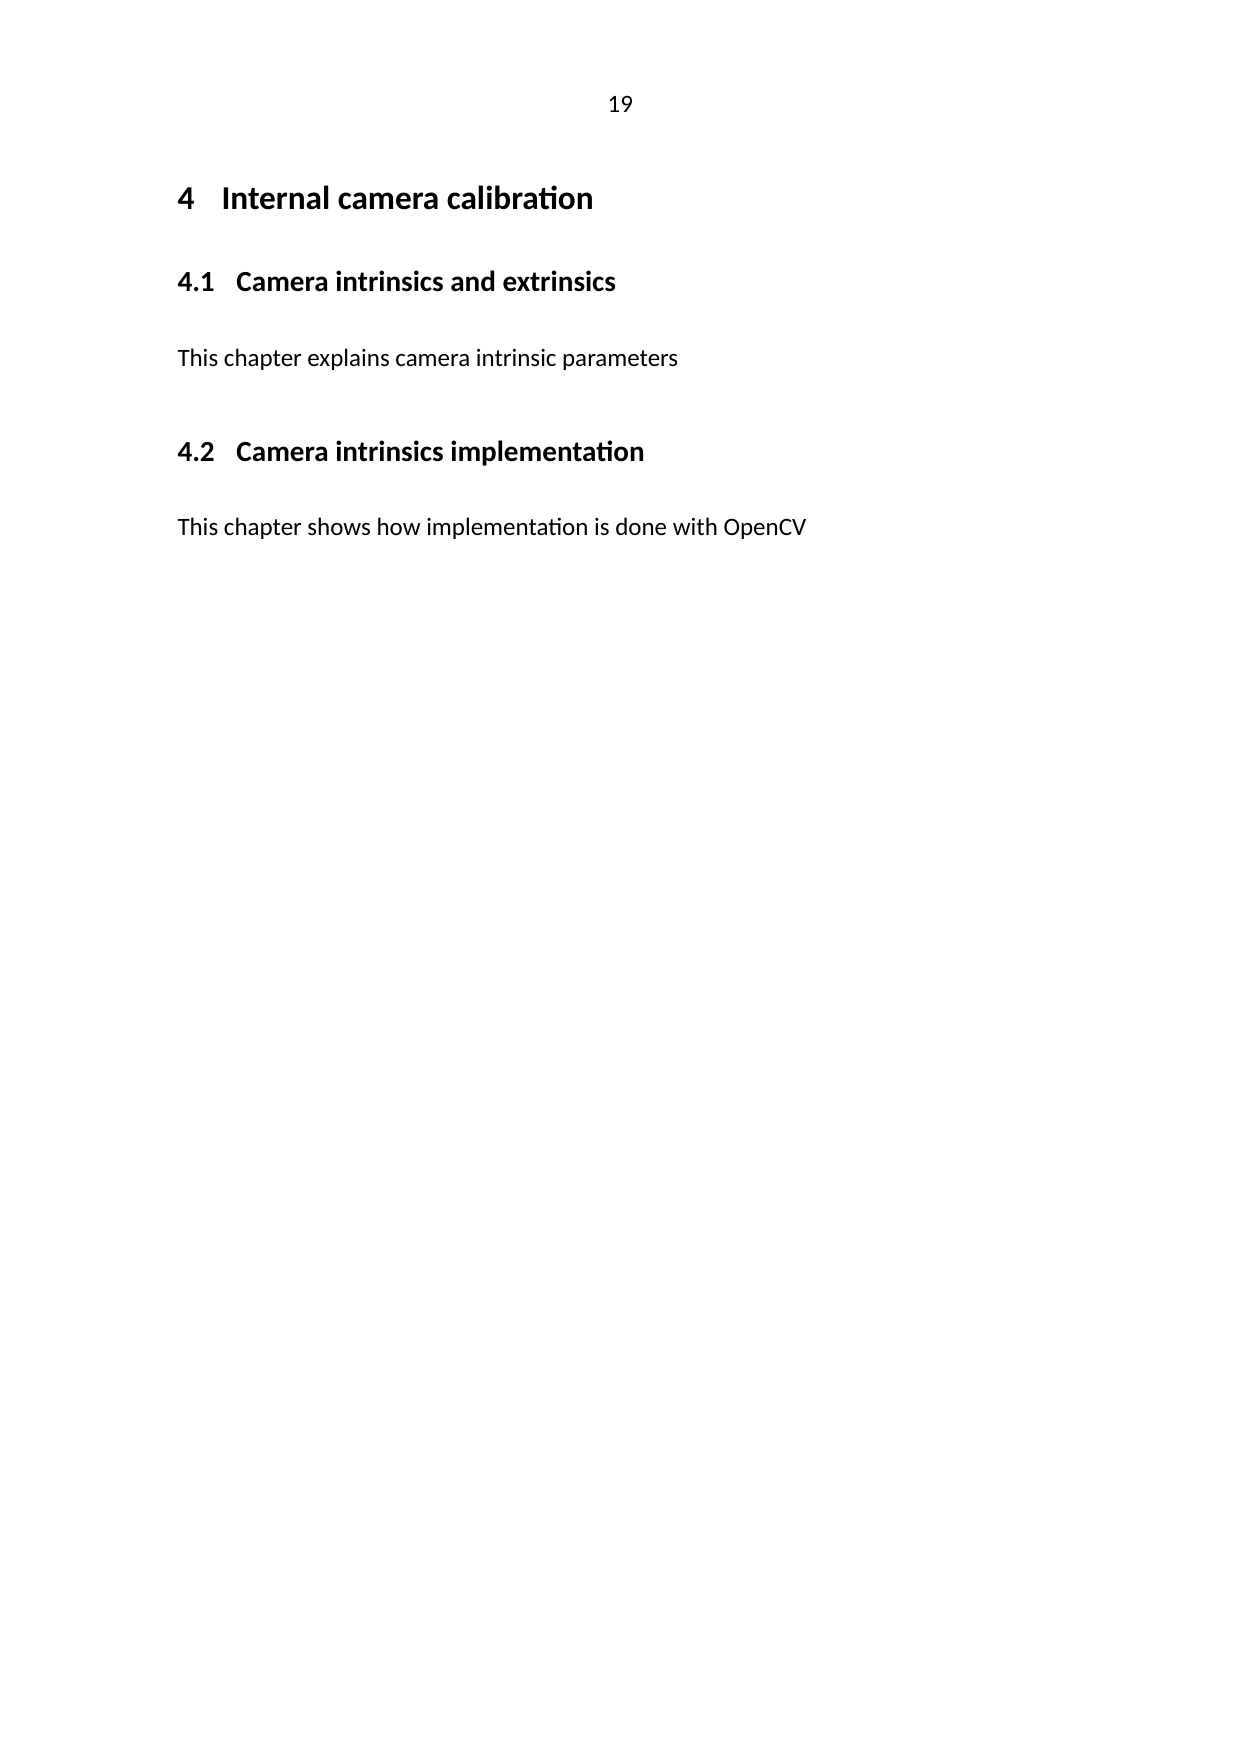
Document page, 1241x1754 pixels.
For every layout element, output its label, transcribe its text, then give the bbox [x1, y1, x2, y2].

subtitle Camera intrinsics implementation [177, 433, 1063, 469]
subtitle Internal camera calibration [177, 177, 1063, 218]
text This chapter shows how implementation is done with OpenCV [177, 512, 1063, 542]
subtitle Camera intrinsics and extrinsics [177, 263, 1063, 299]
text This chapter explains camera intrinsic parameters [177, 342, 1063, 372]
